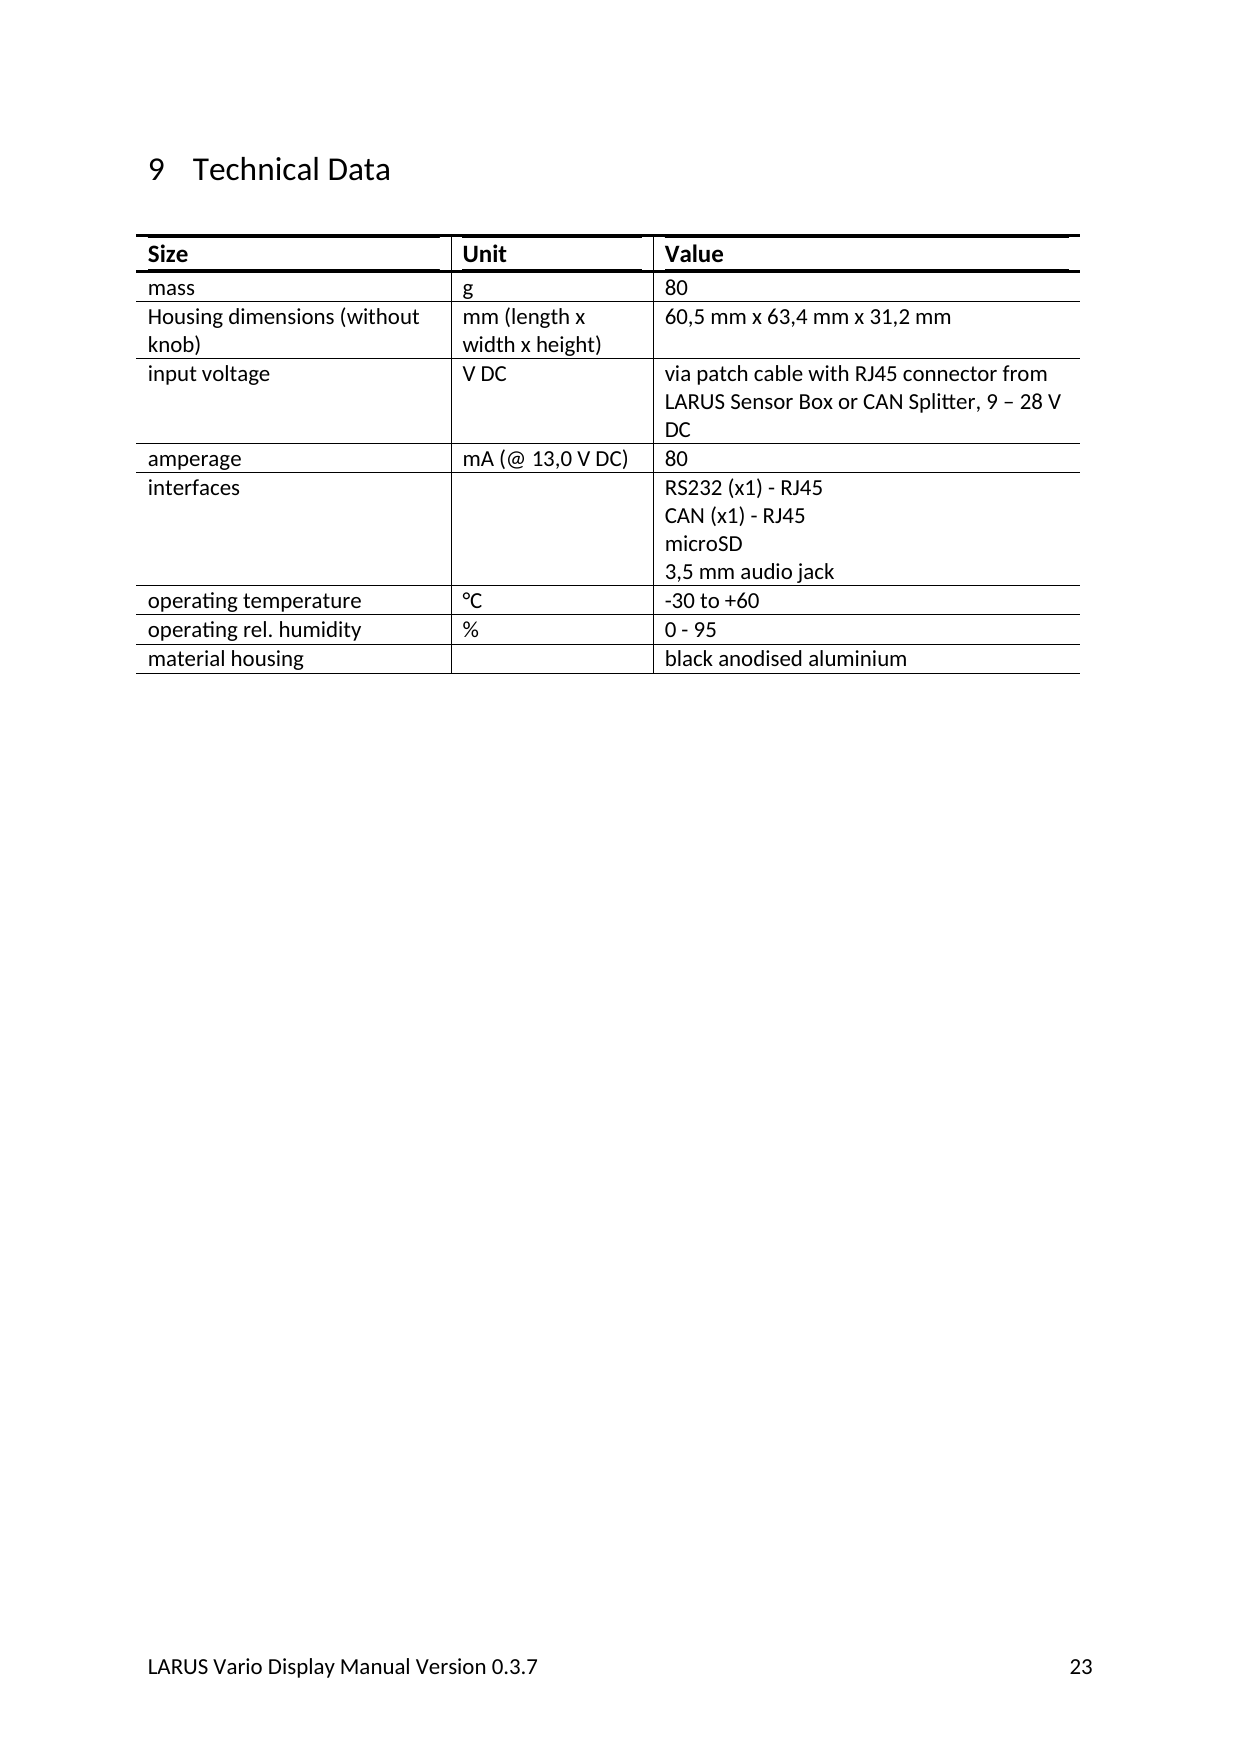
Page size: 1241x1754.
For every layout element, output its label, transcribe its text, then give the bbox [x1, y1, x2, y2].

table_cell via patch cable with RJ45 connector from LARUS Sensor Box or CAN Splitter, 9 – 28 V DC [654, 359, 1080, 443]
table_cell Housing dimensions (without knob) [136, 302, 451, 358]
table_cell operating rel. humidity [136, 615, 451, 643]
table_cell [452, 473, 653, 585]
table_cell 80 [654, 273, 1080, 301]
table_cell mm (length x width x height) [452, 302, 653, 358]
table_cell 60,5 mm x 63,4 mm x 31,2 mm [654, 302, 1080, 358]
table_header Unit [452, 237, 653, 270]
table_cell RS232 (x1) - RJ45 CAN (x1) - RJ45 microSD 3,5 mm audio jack [654, 473, 1080, 585]
table_cell % [452, 615, 653, 643]
table_cell operating temperature [136, 586, 451, 614]
table_cell [452, 645, 653, 672]
table_cell input voltage [136, 359, 451, 443]
subtitle Technical Data [148, 148, 1093, 188]
table_cell mA (@ 13,0 V DC) [452, 444, 653, 472]
table_header Size [136, 237, 451, 270]
table_header Value [654, 237, 1080, 270]
table_cell 0 - 95 [654, 615, 1080, 643]
table_cell -30 to +60 [654, 586, 1080, 614]
table_cell °C [452, 586, 653, 614]
table_cell amperage [136, 444, 451, 472]
table_cell material housing [136, 645, 451, 672]
table_cell 80 [654, 444, 1080, 472]
table_cell mass [136, 273, 451, 301]
table_cell g [452, 273, 653, 301]
table_cell V DC [452, 359, 653, 443]
table_cell black anodised aluminium [654, 645, 1080, 672]
table_cell interfaces [136, 473, 451, 585]
